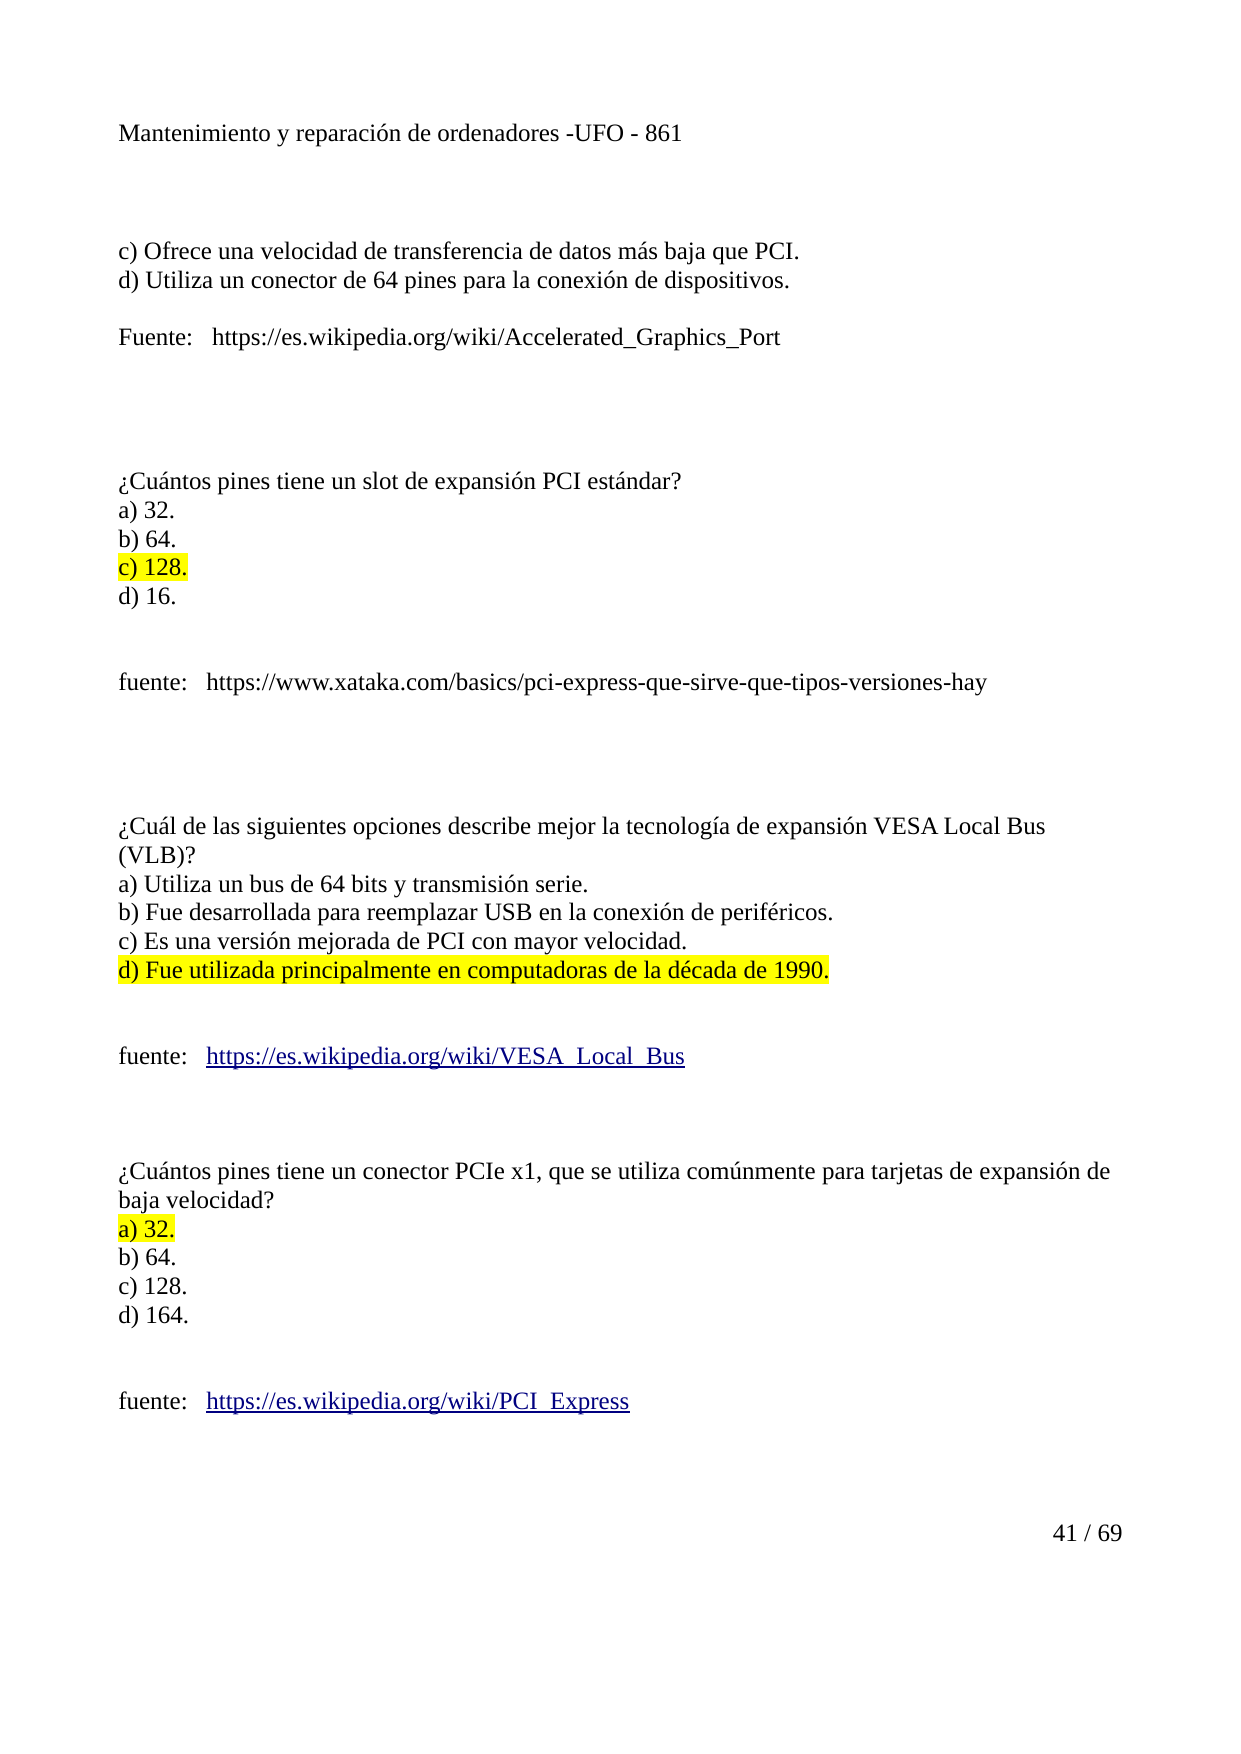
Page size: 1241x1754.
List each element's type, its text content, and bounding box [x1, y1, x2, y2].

text d) 164. [118, 1300, 1122, 1329]
text b) Fue desarrollada para reemplazar USB en la conexión de periféricos. [118, 897, 1122, 926]
text a) 32. [118, 1214, 1122, 1242]
text a) Utiliza un bus de 64 bits y transmisión serie. [118, 869, 1122, 897]
text fuente: https://es.wikipedia.org/wiki/PCI_Express [118, 1386, 1122, 1415]
text ¿Cuántos pines tiene un slot de expansión PCI estándar? [118, 466, 1122, 495]
text d) Utiliza un conector de 64 pines para la conexión de dispositivos. [118, 265, 1122, 294]
text d) Fue utilizada principalmente en computadoras de la década de 1990. [118, 955, 1122, 984]
text c) 128. [118, 552, 1122, 581]
text d) 16. [118, 581, 1122, 610]
text c) 128. [118, 1271, 1122, 1300]
text c) Es una versión mejorada de PCI con mayor velocidad. [118, 926, 1122, 955]
text Fuente: https://es.wikipedia.org/wiki/Accelerated_Graphics_Port [118, 322, 1122, 351]
text fuente: https://www.xataka.com/basics/pci-express-que-sirve-que-tipos-versiones-hay [118, 667, 1122, 696]
text ¿Cuál de las siguientes opciones describe mejor la tecnología de expansión VESA Local Bus (VLB)? [118, 811, 1122, 869]
text b) 64. [118, 524, 1122, 552]
text a) 32. [118, 495, 1122, 524]
text b) 64. [118, 1242, 1122, 1271]
text ¿Cuántos pines tiene un conector PCIe x1, que se utiliza comúnmente para tarjetas de expansión de baja velocidad? [118, 1156, 1122, 1214]
text fuente: https://es.wikipedia.org/wiki/VESA_Local_Bus [118, 1041, 1122, 1070]
text c) Ofrece una velocidad de transferencia de datos más baja que PCI. [118, 236, 1122, 265]
